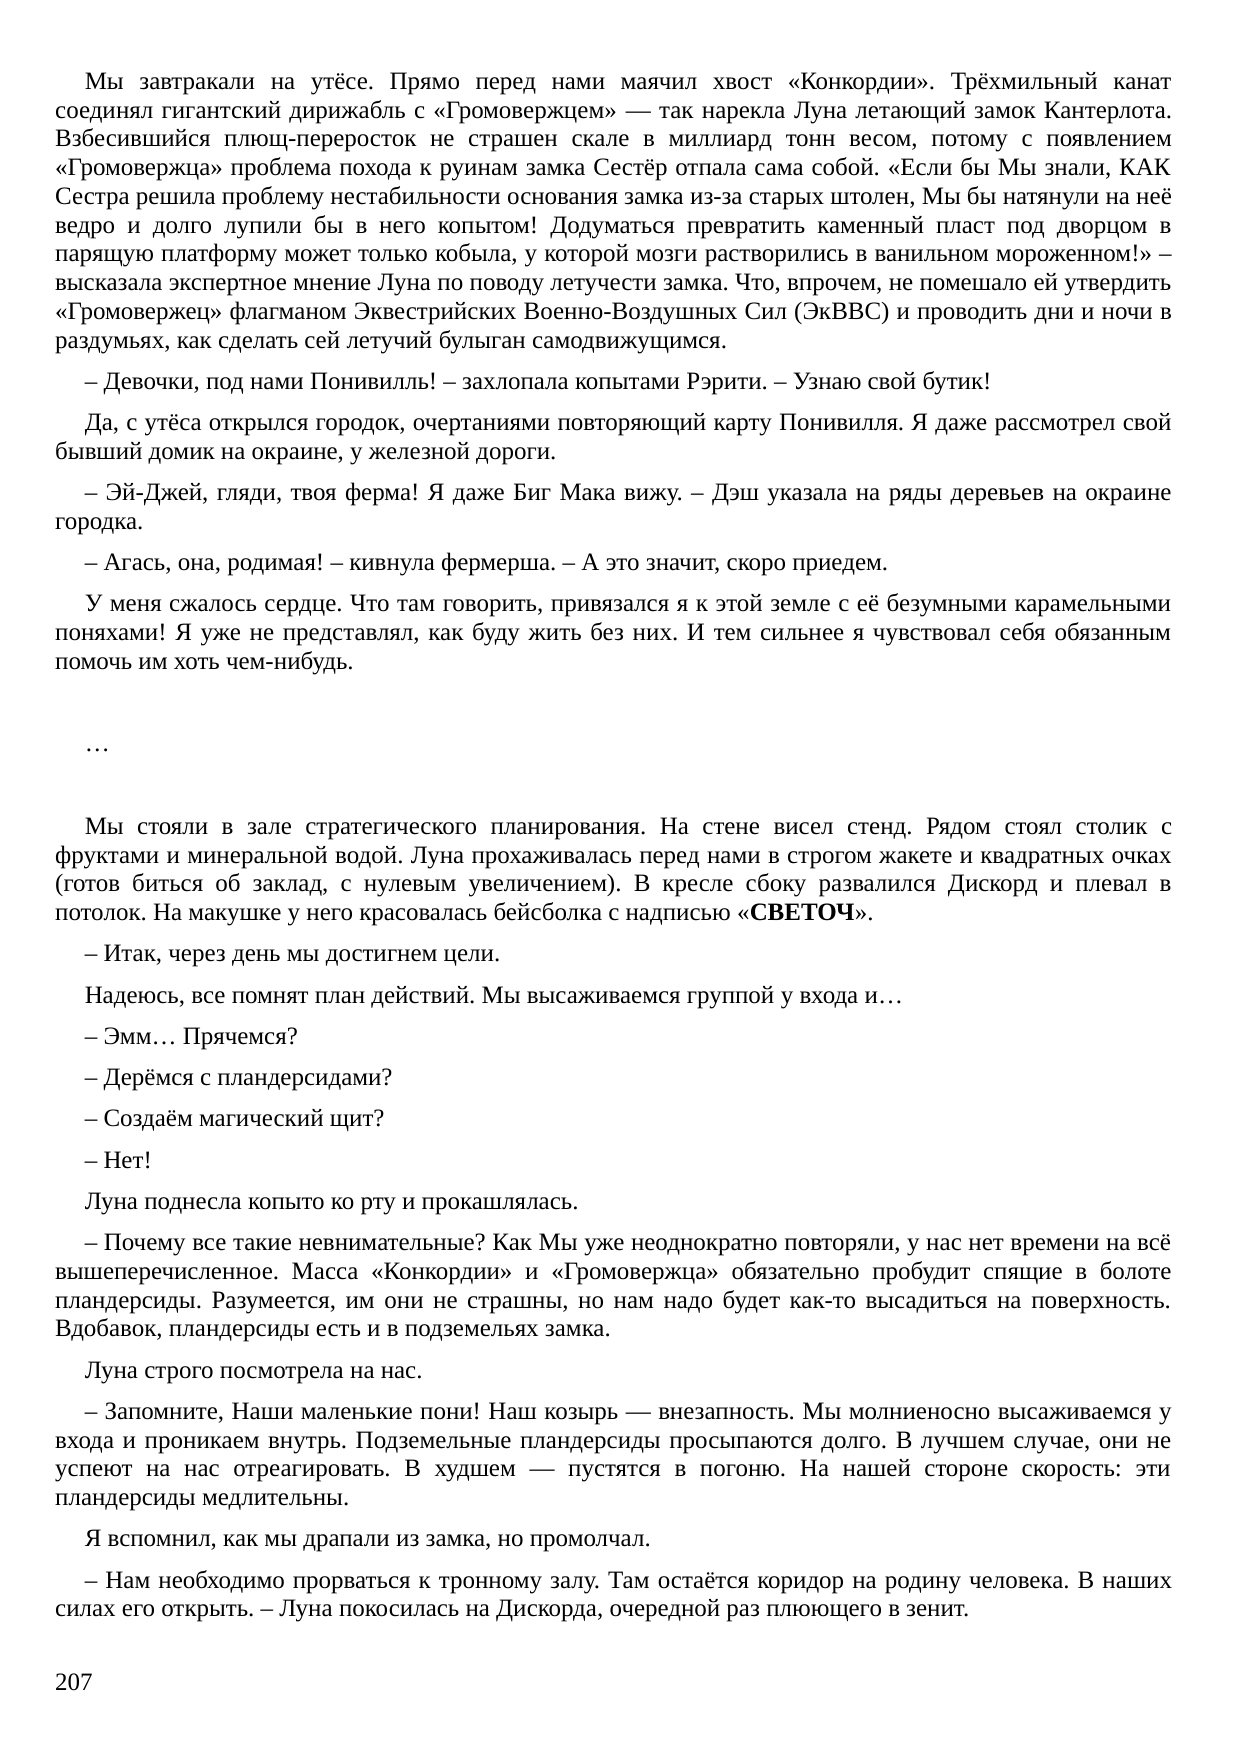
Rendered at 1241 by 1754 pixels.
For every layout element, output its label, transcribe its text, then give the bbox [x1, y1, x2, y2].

text – Запомните, Наши маленькие пони! Наш козырь — внезапность. Мы молниеносно высаживаемся у входа и проникаем внутрь. Подземельные пландерсиды просыпаются долго. В лучшем случае, они не успеют на нас отреагировать. В худшем — пустятся в погоню. На нашей стороне скорость: эти пландерсиды медлительны. [55, 1396, 1173, 1511]
text – Нет! [55, 1145, 1173, 1173]
text – Почему все такие невнимательные? Как Мы уже неоднократно повторяли, у нас нет времени на всё вышеперечисленное. Масса «Конкордии» и «Громовержца» обязательно пробудит спящие в болоте пландерсиды. Разумеется, им они не страшны, но нам надо будет как-то высадиться на поверхность. Вдобавок, пландерсиды есть и в подземельях замка. [55, 1227, 1173, 1342]
text Луна поднесла копыто ко рту и прокашлялась. [55, 1186, 1173, 1215]
text Луна строго посмотрела на нас. [55, 1355, 1173, 1383]
text – Дерёмся с пландерсидами? [55, 1062, 1173, 1091]
text – Девочки, под нами Понивилль! – захлопала копытами Рэрити. – Узнаю свой бутик! [55, 366, 1173, 395]
text – Итак, через день мы достигнем цели. [55, 938, 1173, 967]
text – Эй-Джей, гляди, твоя ферма! Я даже Биг Мака вижу. – Дэш указала на ряды деревьев на окраине городка. [55, 477, 1173, 535]
text Да, с утёса открылся городок, очертаниями повторяющий карту Понивилля. Я даже рассмотрел свой бывший домик на окраине, у железной дороги. [55, 407, 1173, 465]
text Мы стояли в зале стратегического планирования. На стене висел стенд. Рядом стоял столик с фруктами и минеральной водой. Луна прохаживалась перед нами в строгом жакете и квадратных очках (готов биться об заклад, с нулевым увеличением). В кресле сбоку развалился Дискорд и плевал в потолок. На макушке у него красовалась бейсболка с надписью «СВЕТОЧ». [55, 811, 1173, 926]
text Мы завтракали на утёсе. Прямо перед нами маячил хвост «Конкордии». Трёхмильный канат соединял гигантский дирижабль с «Громовержцем» — так нарекла Луна летающий замок Кантерлота. Взбесившийся плющ-переросток не страшен скале в миллиард тонн весом, потому с появлением «Громовержца» проблема похода к руинам замка Сестёр отпала сама собой. «Если бы Мы знали, КАК Сестра решила проблему нестабильности основания замка из-за старых штолен, Мы бы натянули на неё ведро и долго лупили бы в него копытом! Додуматься превратить каменный пласт под дворцом в парящую платформу может только кобыла, у которой мозги растворились в ванильном мороженном!» – высказала экспертное мнение Луна по поводу летучести замка. Что, впрочем, не помешало ей утвердить «Громовержец» флагманом Эквестрийских Военно-Воздушных Сил (ЭкВВС) и проводить дни и ночи в раздумьях, как сделать сей летучий булыган самодвижущимся. [55, 66, 1173, 353]
text – Агась, она, родимая! – кивнула фермерша. – А это значит, скоро приедем. [55, 547, 1173, 576]
text – Создаём магический щит? [55, 1103, 1173, 1132]
text … [55, 728, 1173, 757]
text – Эмм… Прячемся? [55, 1021, 1173, 1050]
text Я вспомнил, как мы драпали из замка, но промолчал. [55, 1523, 1173, 1552]
text – Нам необходимо прорваться к тронному залу. Там остаётся коридор на родину человека. В наших силах его открыть. – Луна покосилась на Дискорда, очередной раз плюющего в зенит. [55, 1565, 1173, 1622]
text У меня сжалось сердце. Что там говорить, привязался я к этой земле с её безумными карамельными поняхами! Я уже не представлял, как буду жить без них. И тем сильнее я чувствовал себя обязанным помочь им хоть чем-нибудь. [55, 588, 1173, 675]
text Надеюсь, все помнят план действий. Мы высаживаемся группой у входа и… [55, 980, 1173, 1008]
